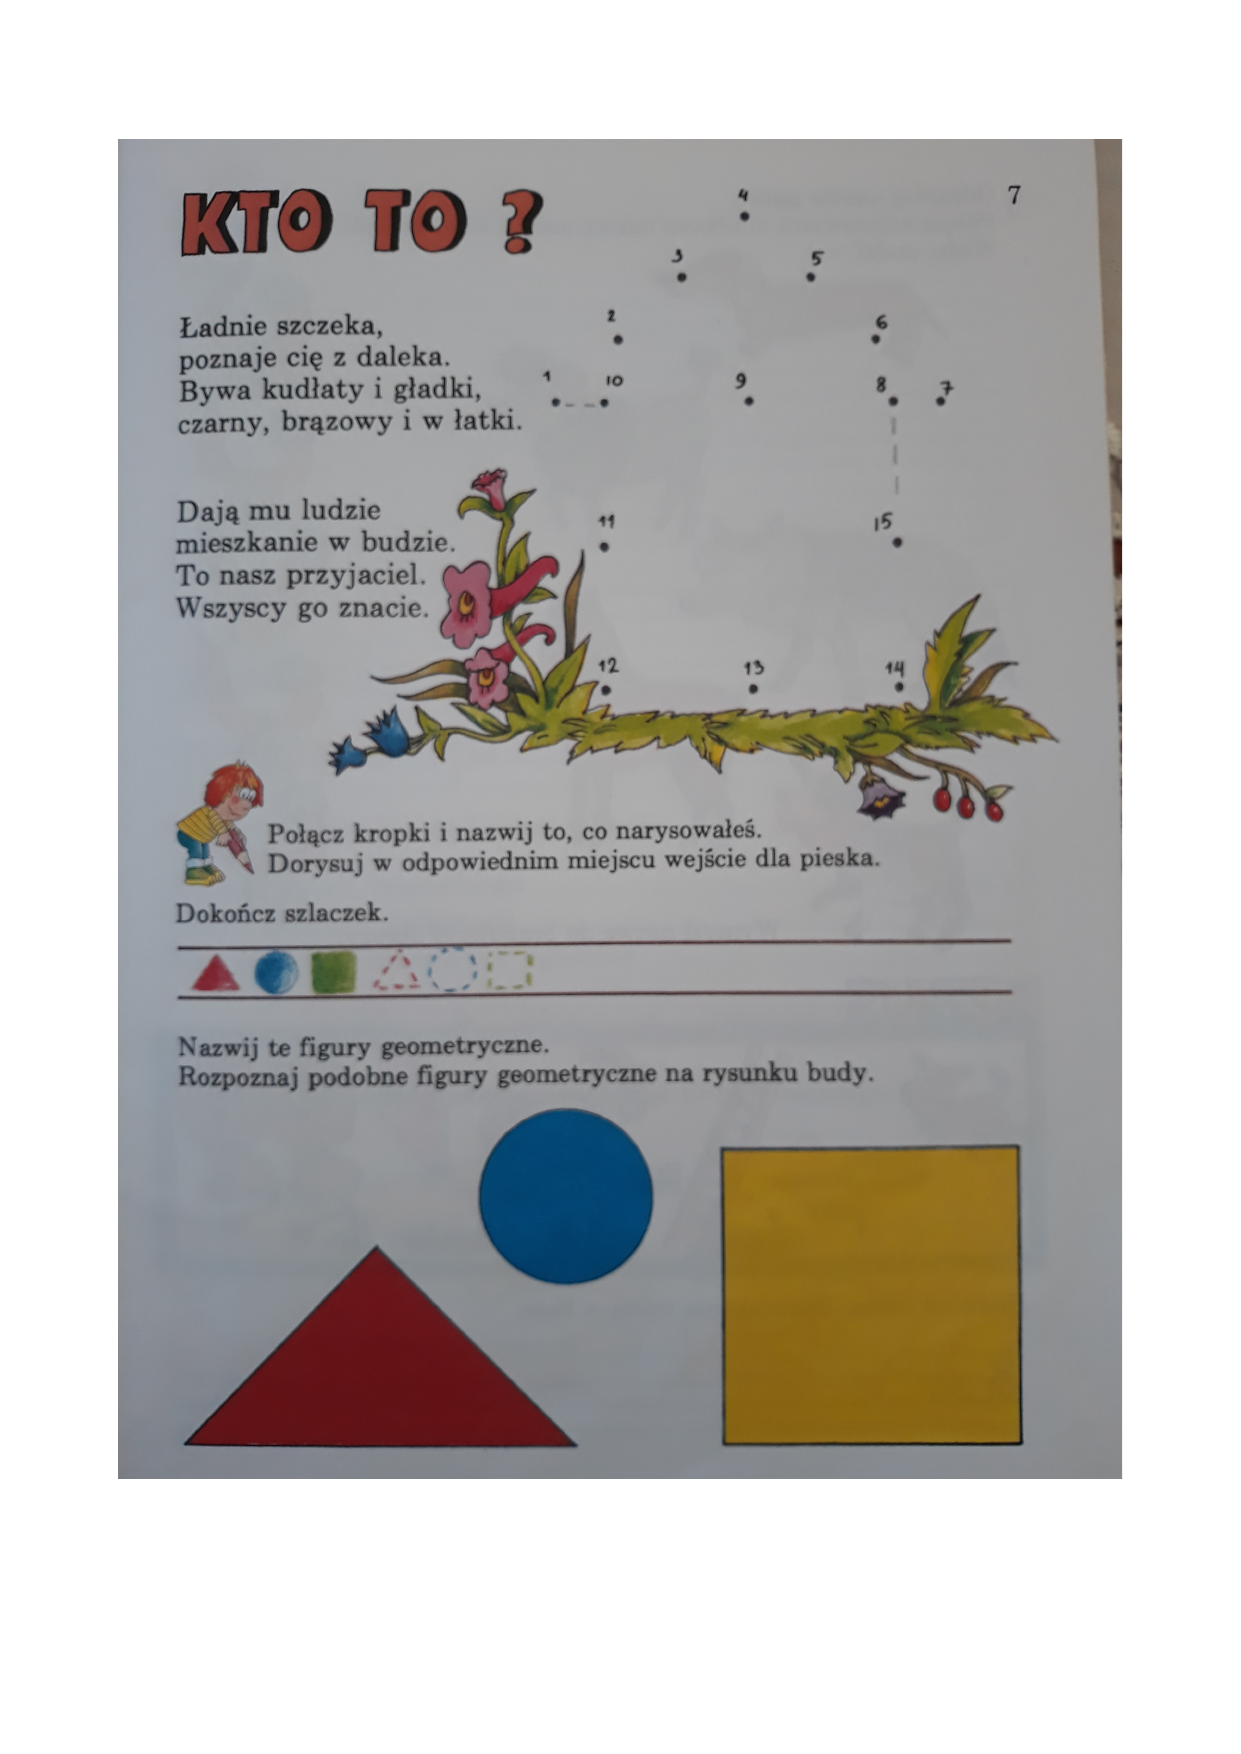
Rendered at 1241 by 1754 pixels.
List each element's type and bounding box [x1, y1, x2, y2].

picture [118, 139, 1123, 1479]
